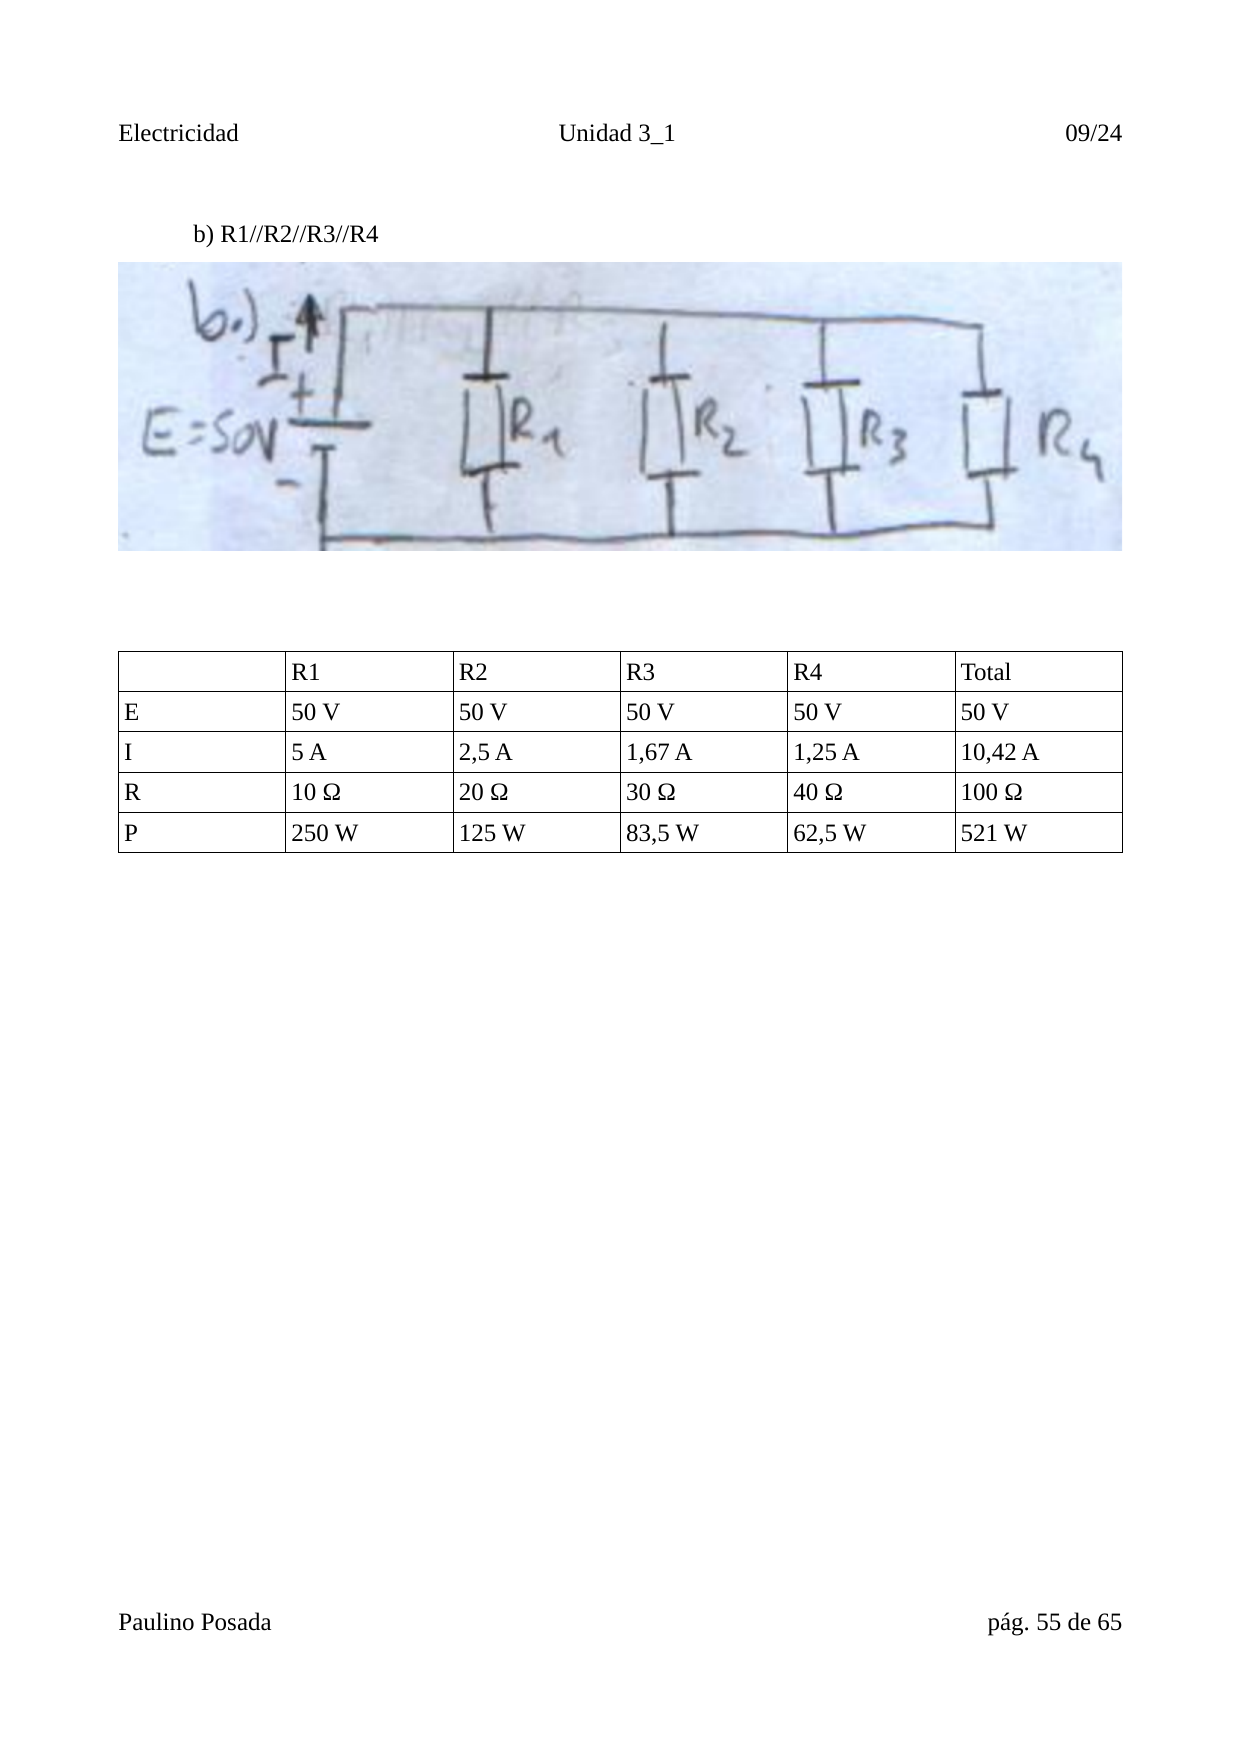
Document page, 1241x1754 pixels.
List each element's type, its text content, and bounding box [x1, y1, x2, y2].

table_cell 2,5 A [454, 732, 620, 772]
table_cell P [119, 813, 285, 852]
table_cell 20 Ω [454, 773, 620, 812]
table_cell 1,67 A [621, 732, 787, 772]
table_cell 50 V [788, 692, 955, 731]
table_cell 50 V [621, 692, 787, 731]
table_cell 50 V [956, 692, 1122, 731]
table_cell 100 Ω [956, 773, 1122, 812]
table_header R2 [454, 652, 620, 691]
table_cell 125 W [454, 813, 620, 852]
table_cell I [119, 732, 285, 772]
table_cell 10,42 A [956, 732, 1122, 772]
table_cell 40 Ω [788, 773, 955, 812]
table_cell 30 Ω [621, 773, 787, 812]
table_header [119, 652, 285, 691]
table_cell 50 V [454, 692, 620, 731]
table_header Total [956, 652, 1122, 691]
table_cell E [119, 692, 285, 731]
table_header R4 [788, 652, 955, 691]
table_cell 10 Ω [286, 773, 453, 812]
table_header R1 [286, 652, 453, 691]
table_cell 5 A [286, 732, 453, 772]
table_header R3 [621, 652, 787, 691]
list b) R1//R2//R3//R4 [156, 219, 1122, 248]
table_cell 83,5 W [621, 813, 787, 852]
table_cell 521 W [956, 813, 1122, 852]
table_cell 1,25 A [788, 732, 955, 772]
table_cell 62,5 W [788, 813, 955, 852]
table_cell 250 W [286, 813, 453, 852]
table_cell R [119, 773, 285, 812]
table_cell 50 V [286, 692, 453, 731]
picture [118, 262, 1123, 551]
